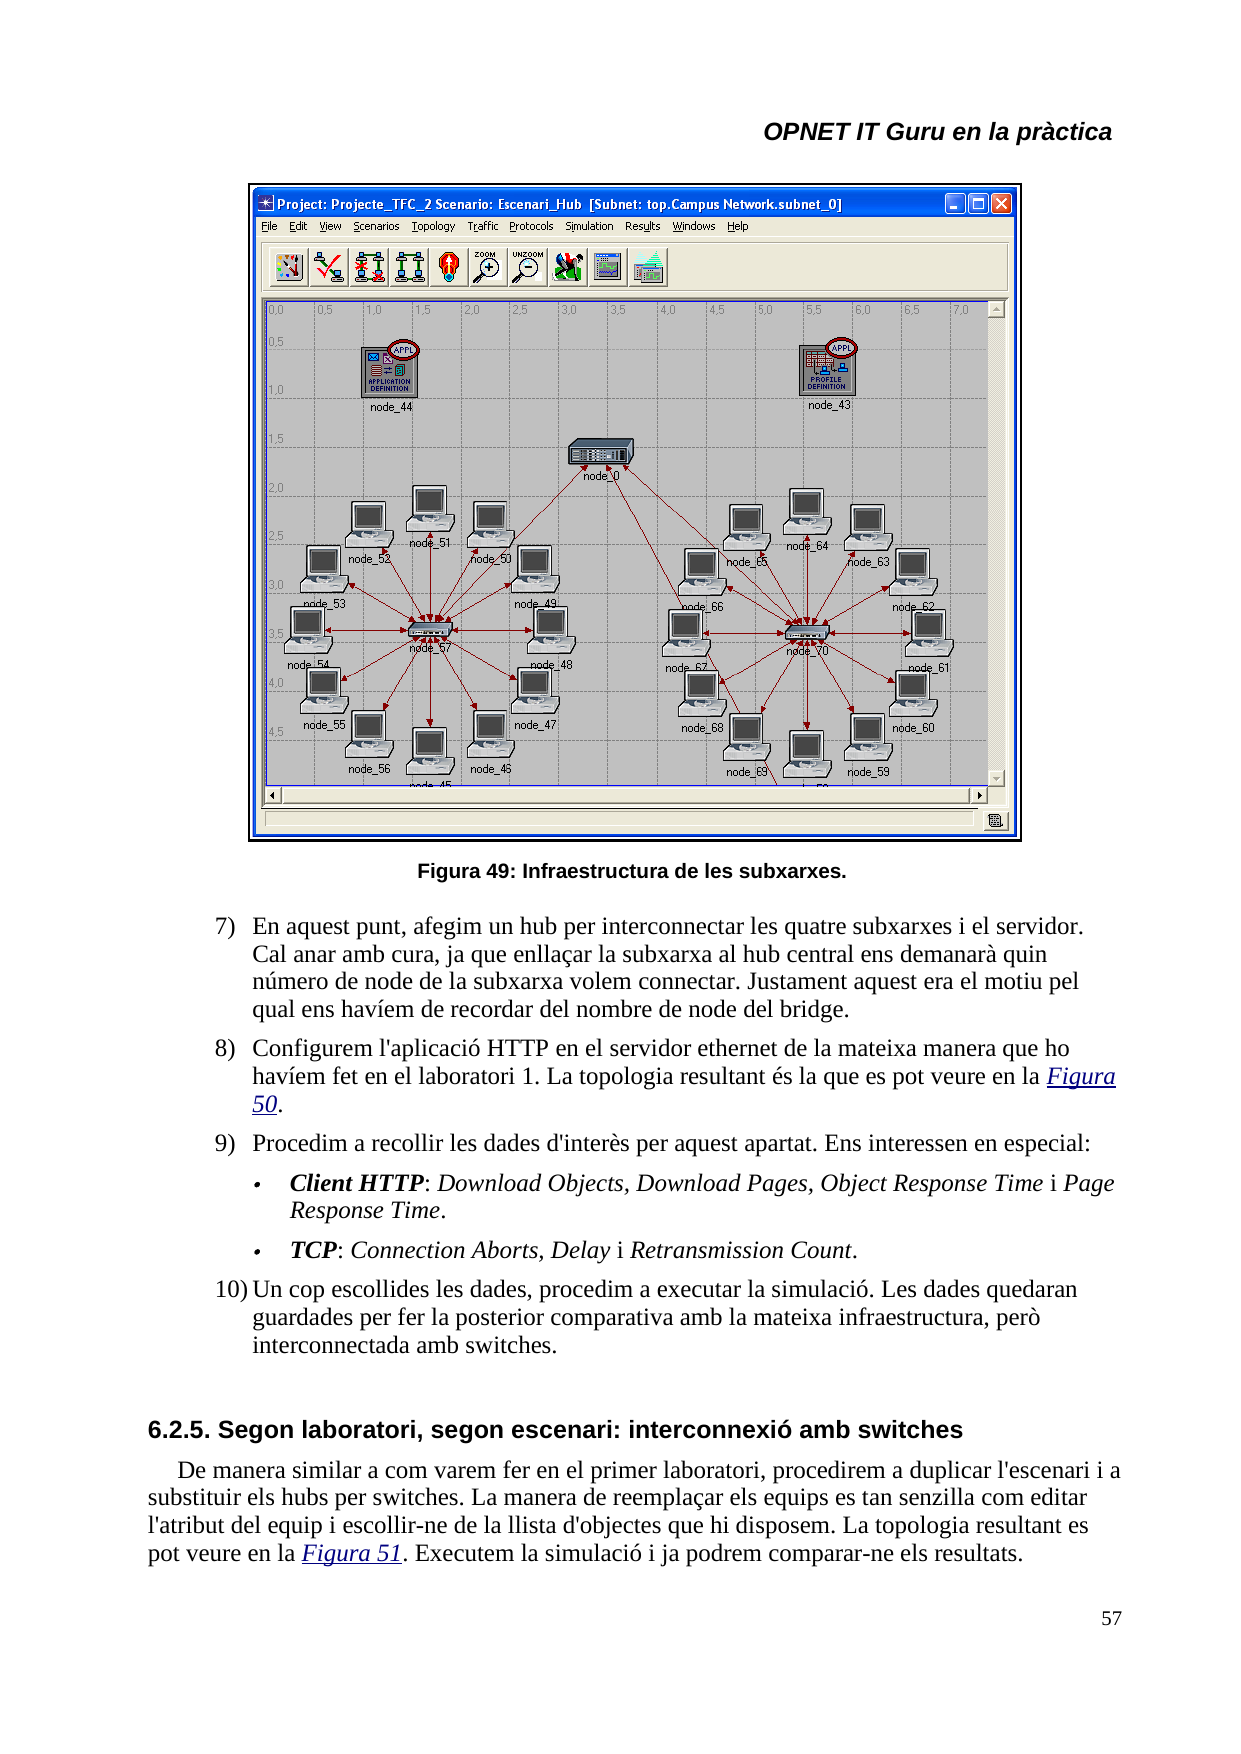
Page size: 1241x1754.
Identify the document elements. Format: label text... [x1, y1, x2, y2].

list Un cop escollides les dades, procedim a executar la simulació. Les dades quedaran guardades per fer la posterior comparativa amb la mateixa infraestructura, però interconnectada amb switches. [214, 1276, 1122, 1359]
list TCP: Connection Aborts, Delay i Retransmission Count. [252, 1236, 1122, 1264]
text De manera similar a com varem fer en el primer laboratori, procedirem a duplicar l'escenari i a substituir els hubs per switches. La manera de reemplaçar els equips es tan senzilla com editar l'atribut del equip i escollir-ne de la llista d'objectes que hi disposem. La topologia resultant es pot veure en la Figura 51. Executem la simulació i ja podrem comparar-ne els resultats. [148, 1456, 1122, 1567]
picture [252, 187, 1017, 837]
list Figura 49: Infraestructura de les subxarxes. [248, 842, 1022, 882]
list Procedim a recollir les dades d'interès per aquest apartat. Ens interessen en especial: [214, 1129, 1122, 1157]
subtitle Segon laboratori, segon escenari: interconnexió amb switches [148, 1416, 1122, 1444]
list [250, 185, 1020, 839]
list En aquest punt, afegim un hub per interconnectar les quatre subxarxes i el servidor. Cal anar amb cura, ja que enllaçar la subxarxa al hub central ens demanarà quin número de node de la subxarxa volem connectar. Justament aquest era el motiu pel qual ens havíem de recordar del nombre de node del bridge. [214, 177, 1122, 1023]
list [248, 177, 1022, 183]
list Client HTTP: Download Objects, Download Pages, Object Response Time i Page Response Time. [252, 1169, 1122, 1224]
list Configurem l'aplicació HTTP en el servidor ethernet de la mateixa manera que ho havíem fet en el laboratori 1. La topologia resultant és la que es pot veure en la Figura 50. [214, 1034, 1122, 1118]
